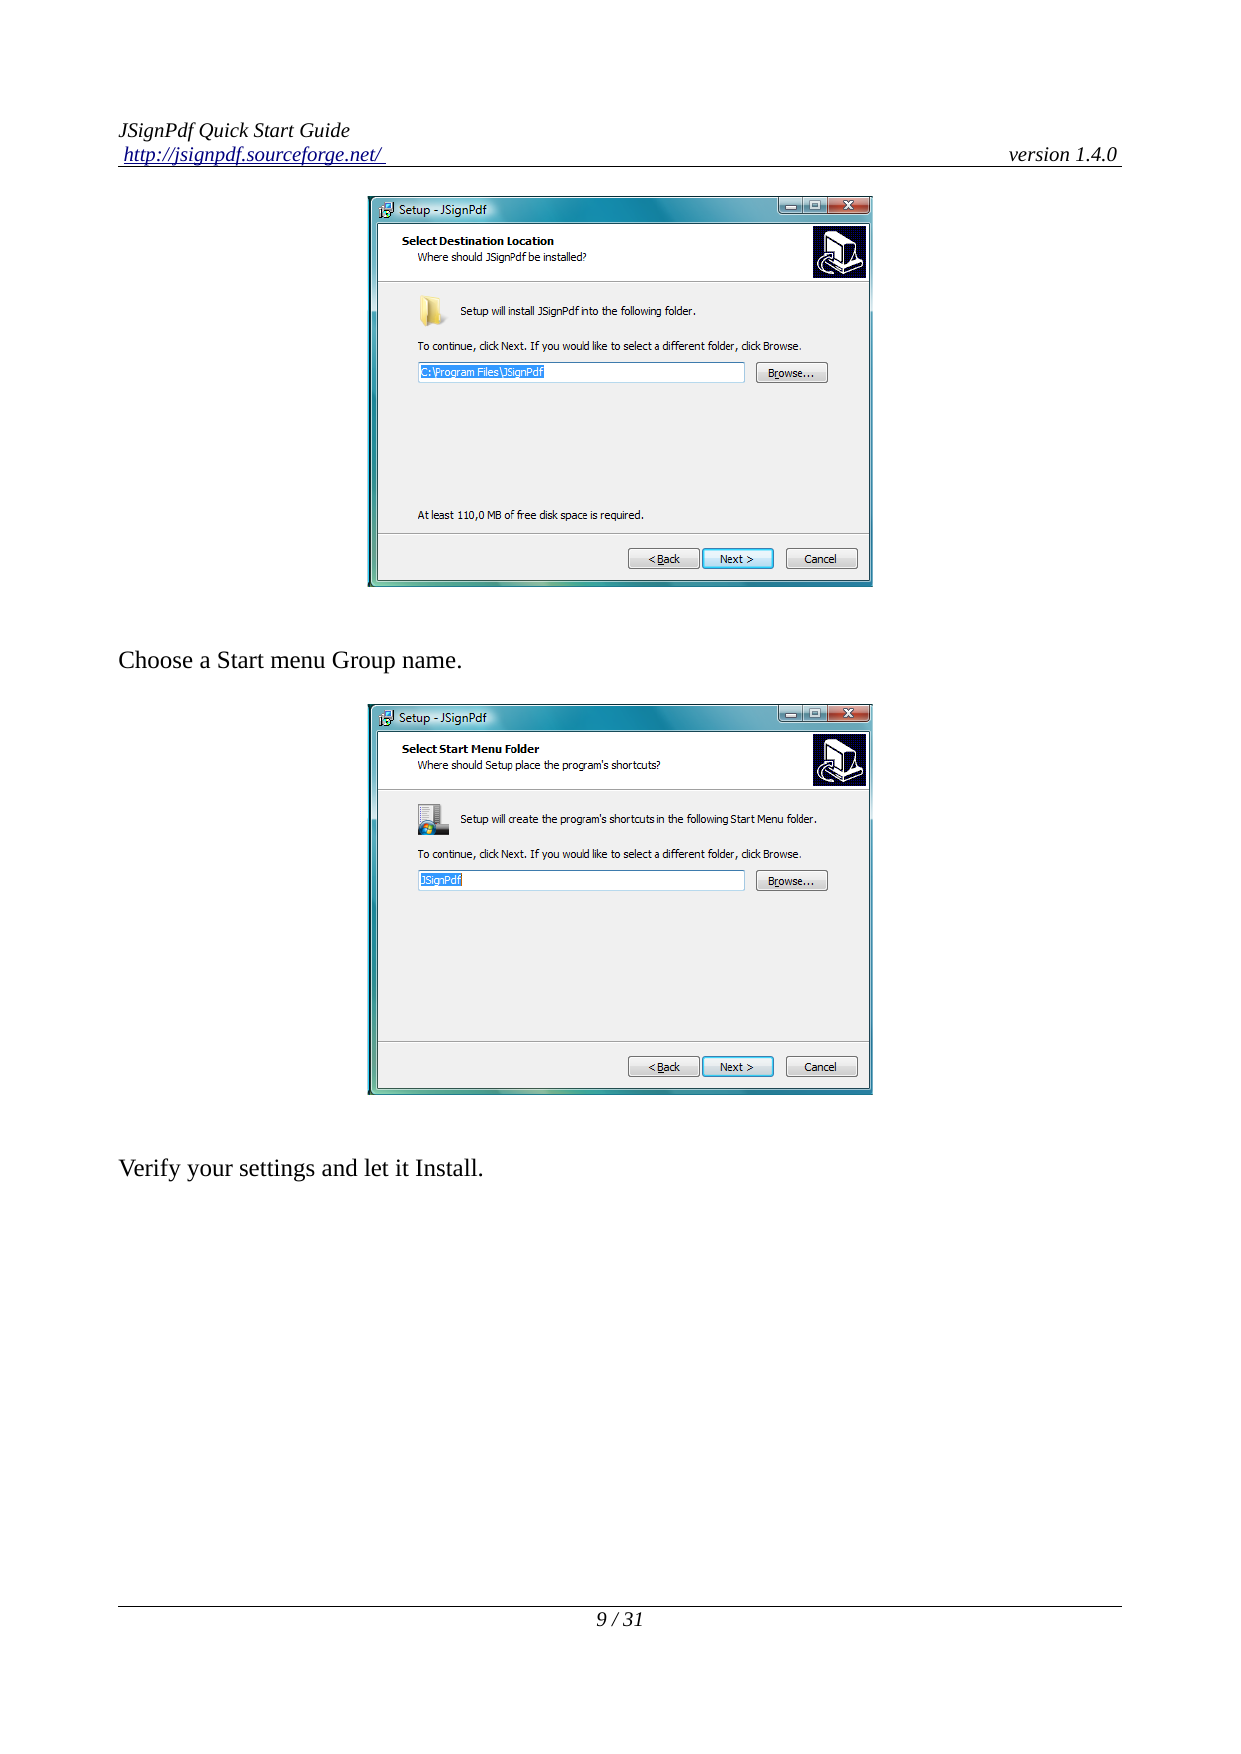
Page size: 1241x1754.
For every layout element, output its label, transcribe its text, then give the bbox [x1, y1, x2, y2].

picture [367, 704, 873, 1095]
picture [367, 196, 873, 587]
text Choose a Start menu Group name. [118, 646, 1122, 674]
text Verify your settings and let it Install. [118, 1153, 1122, 1182]
